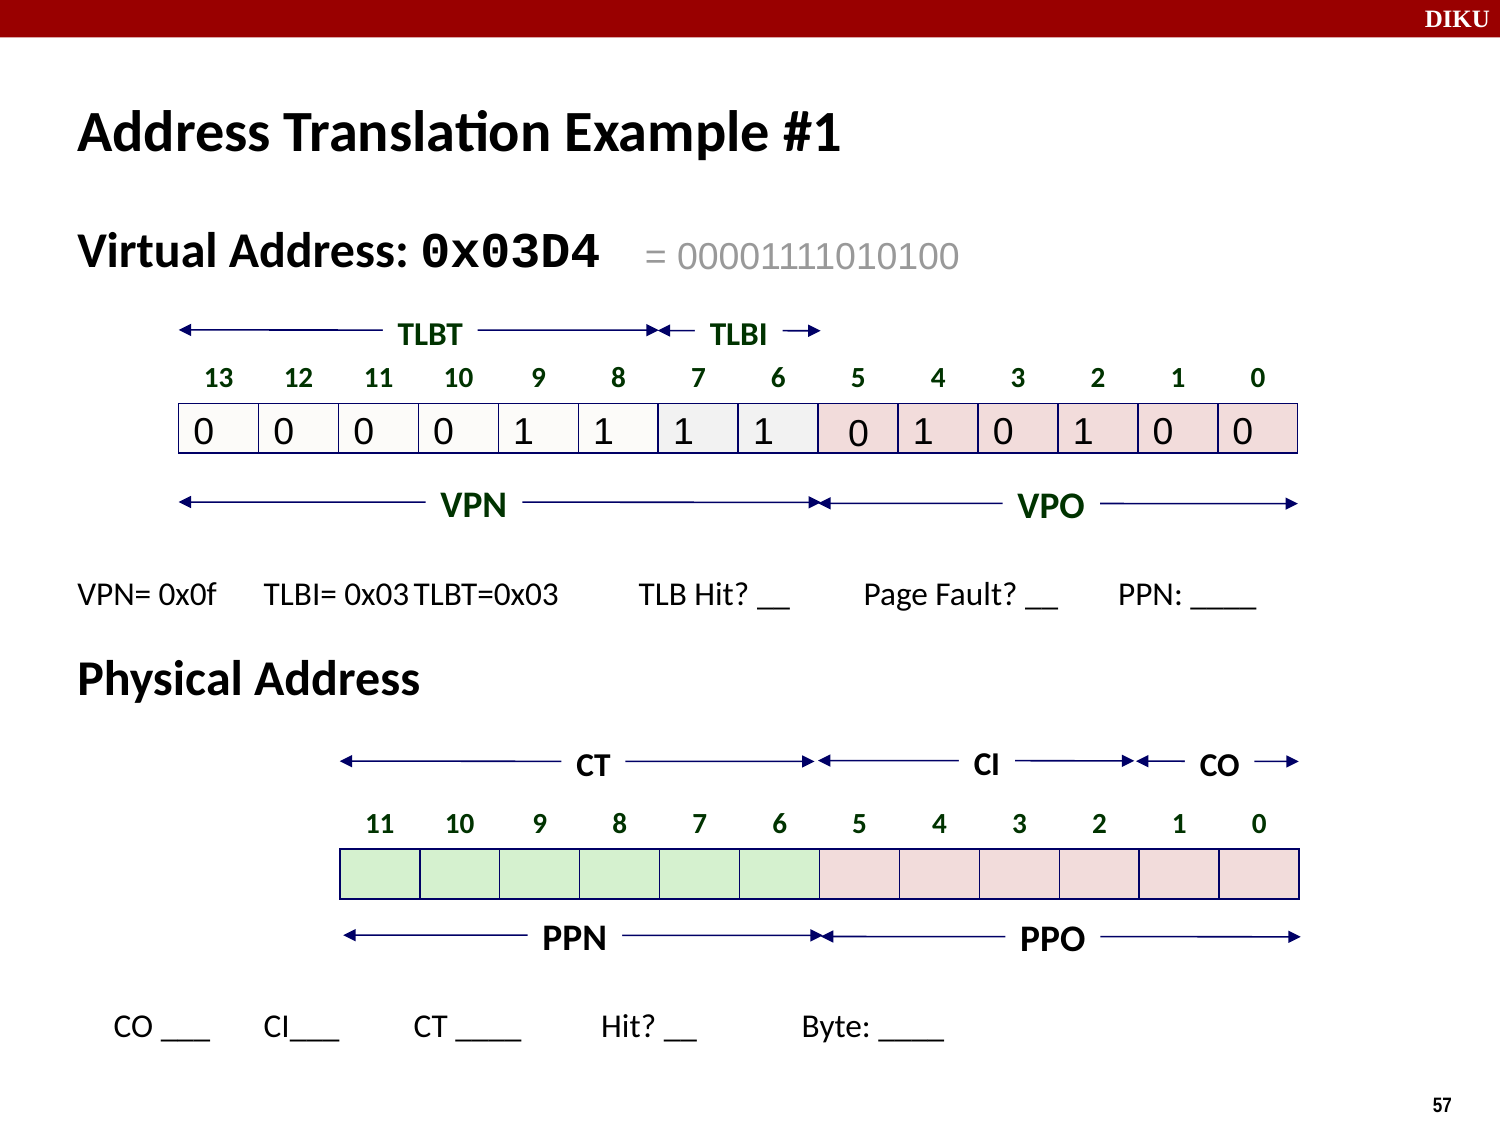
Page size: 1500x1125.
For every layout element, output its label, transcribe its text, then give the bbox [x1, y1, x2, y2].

text_box 8 [579, 798, 659, 849]
text_box VPN [425, 478, 523, 538]
text_box PPN [527, 911, 623, 971]
text_box 9 [499, 798, 579, 849]
text_box 0 [1137, 404, 1217, 454]
text_box [818, 404, 840, 454]
text_box 1 [738, 404, 818, 454]
text_box 7 [659, 798, 739, 849]
text_box 5 [818, 353, 898, 404]
text_box 1 [1139, 798, 1219, 849]
text_box 11 [339, 798, 419, 849]
text_box 0 [258, 404, 338, 454]
text_box 0 [840, 401, 875, 462]
text_box 3 [979, 798, 1059, 849]
text_box 0 [418, 404, 498, 454]
text_box PPO [1005, 912, 1101, 973]
text_box 6 [739, 798, 819, 849]
text_box 2 [1059, 798, 1139, 849]
text_box 1 [1137, 353, 1217, 404]
text_box 0 [338, 404, 418, 454]
text_box 11 [338, 353, 418, 404]
text_box = 00001111010100 [630, 228, 976, 327]
text_box 9 [498, 353, 578, 404]
text_box 7 [658, 353, 738, 404]
text_box 8 [578, 353, 658, 404]
text_box VPO [1002, 479, 1100, 540]
text_box 2 [1058, 353, 1137, 404]
text_box 6 [738, 353, 818, 404]
text_box 1 [658, 404, 738, 454]
text_box TLBI [694, 327, 783, 365]
text_box [875, 404, 898, 454]
text_box 1 [578, 404, 658, 454]
text_box 12 [258, 353, 338, 404]
text_box 0 [978, 404, 1058, 454]
text_box 1 [898, 404, 978, 454]
text_box [339, 849, 1300, 899]
text_box 13 [178, 353, 258, 404]
text_box CO [1184, 740, 1255, 796]
text_box 5 [819, 798, 899, 849]
text_box 4 [899, 798, 979, 849]
text_box 3 [978, 353, 1058, 404]
text_box 4 [898, 353, 978, 404]
text_box 1 [1058, 404, 1137, 454]
text_box CI [958, 740, 1015, 795]
text_box Virtual Address: 0x03D4 VPN= 0x0f TLBI= 0x03 TLBT=0x03 TLB Hit? __ Page Fault? __ PPN: ____ Physical Address CO ___ CI___ CT ____ Hit? __ Byte: ____ [62, 224, 1426, 1100]
text_box 0 [1219, 798, 1300, 849]
text_box Address Translation Example #1 [62, 80, 1268, 175]
text_box 10 [419, 798, 499, 849]
text_box 0 [1217, 353, 1298, 404]
text_box CT [561, 740, 626, 796]
text_box 1 [498, 404, 578, 454]
text_box TLBT [382, 309, 478, 364]
text_box 0 [178, 404, 258, 454]
text_box 0 [1217, 404, 1298, 454]
text_box 10 [418, 353, 498, 404]
